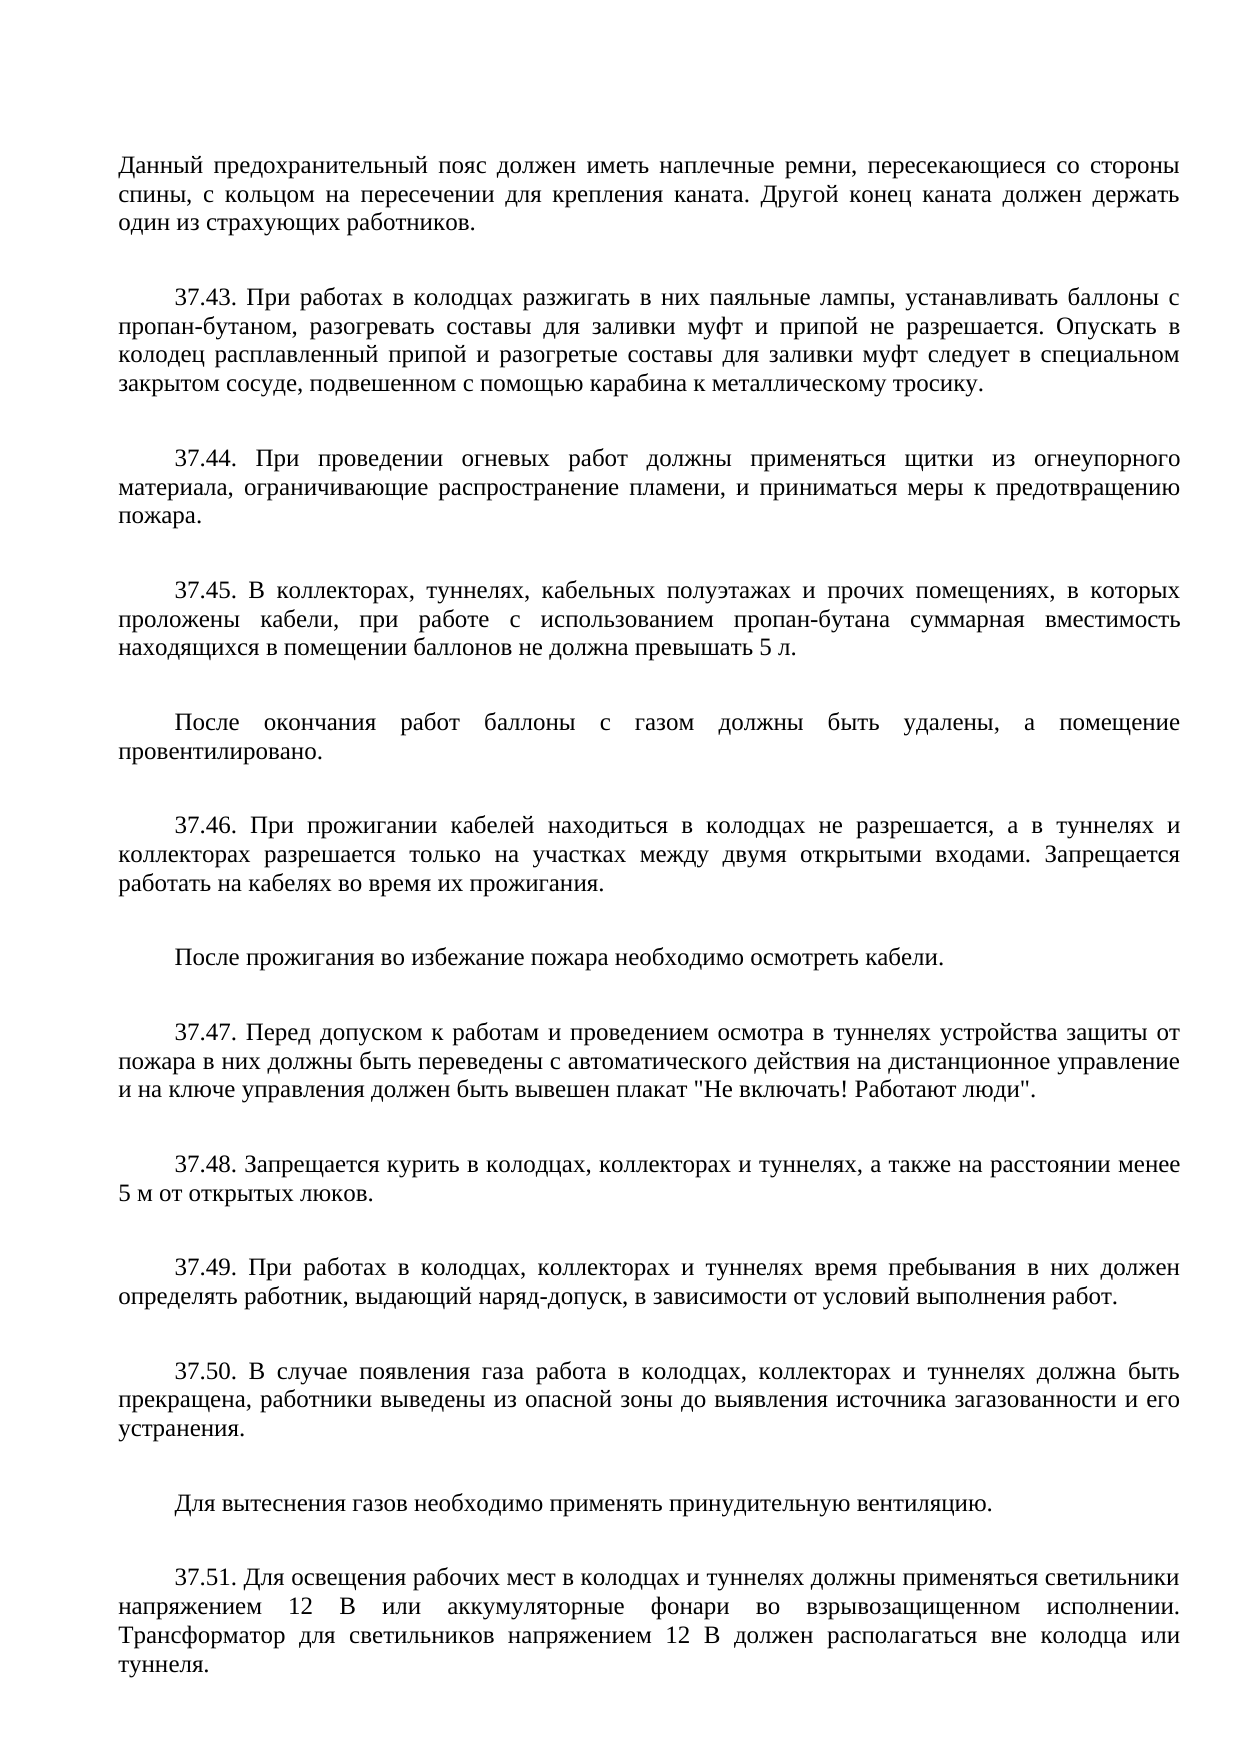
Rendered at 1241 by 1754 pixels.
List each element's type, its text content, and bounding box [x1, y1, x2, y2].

text 37.45. В коллекторах, туннелях, кабельных полуэтажах и прочих помещениях, в которых проложены кабели, при работе с использованием пропан-бутана суммарная вместимость находящихся в помещении баллонов не должна превышать 5 л. [118, 575, 1181, 661]
text 37.43. При работах в колодцах разжигать в них паяльные лампы, устанавливать баллоны с пропан-бутаном, разогревать составы для заливки муфт и припой не разрешается. Опускать в колодец расплавленный припой и разогретые составы для заливки муфт следует в специальном закрытом сосуде, подвешенном с помощью карабина к металлическому тросику. [118, 282, 1181, 397]
text 37.46. При прожигании кабелей находиться в колодцах не разрешается, а в туннелях и коллекторах разрешается только на участках между двумя открытыми входами. Запрещается работать на кабелях во время их прожигания. [118, 810, 1181, 897]
text После прожигания во избежание пожара необходимо осмотреть кабели. [118, 942, 1181, 971]
text Для вытеснения газов необходимо применять принудительную вентиляцию. [118, 1488, 1181, 1517]
text После окончания работ баллоны с газом должны быть удалены, а помещение провентилировано. [118, 707, 1181, 764]
text 37.49. При работах в колодцах, коллекторах и туннелях время пребывания в них должен определять работник, выдающий наряд-допуск, в зависимости от условий выполнения работ. [118, 1252, 1181, 1310]
text 37.47. Перед допуском к работам и проведением осмотра в туннелях устройства защиты от пожара в них должны быть переведены с автоматического действия на дистанционное управление и на ключе управления должен быть вывешен плакат "Не включать! Работают люди". [118, 1017, 1181, 1103]
text 37.44. При проведении огневых работ должны применяться щитки из огнеупорного материала, ограничивающие распространение пламени, и приниматься меры к предотвращению пожара. [118, 443, 1181, 529]
text 37.51. Для освещения рабочих мест в колодцах и туннелях должны применяться светильники напряжением 12 В или аккумуляторные фонари во взрывозащищенном исполнении. Трансформатор для светильников напряжением 12 В должен располагаться вне колодца или туннеля. [118, 1562, 1181, 1677]
text Данный предохранительный пояс должен иметь наплечные ремни, пересекающиеся со стороны спины, с кольцом на пересечении для крепления каната. Другой конец каната должен держать один из страхующих работников. [118, 150, 1181, 236]
text 37.48. Запрещается курить в колодцах, коллекторах и туннелях, а также на расстоянии менее 5 м от открытых люков. [118, 1149, 1181, 1207]
text 37.50. В случае появления газа работа в колодцах, коллекторах и туннелях должна быть прекращена, работники выведены из опасной зоны до выявления источника загазованности и его устранения. [118, 1356, 1181, 1442]
